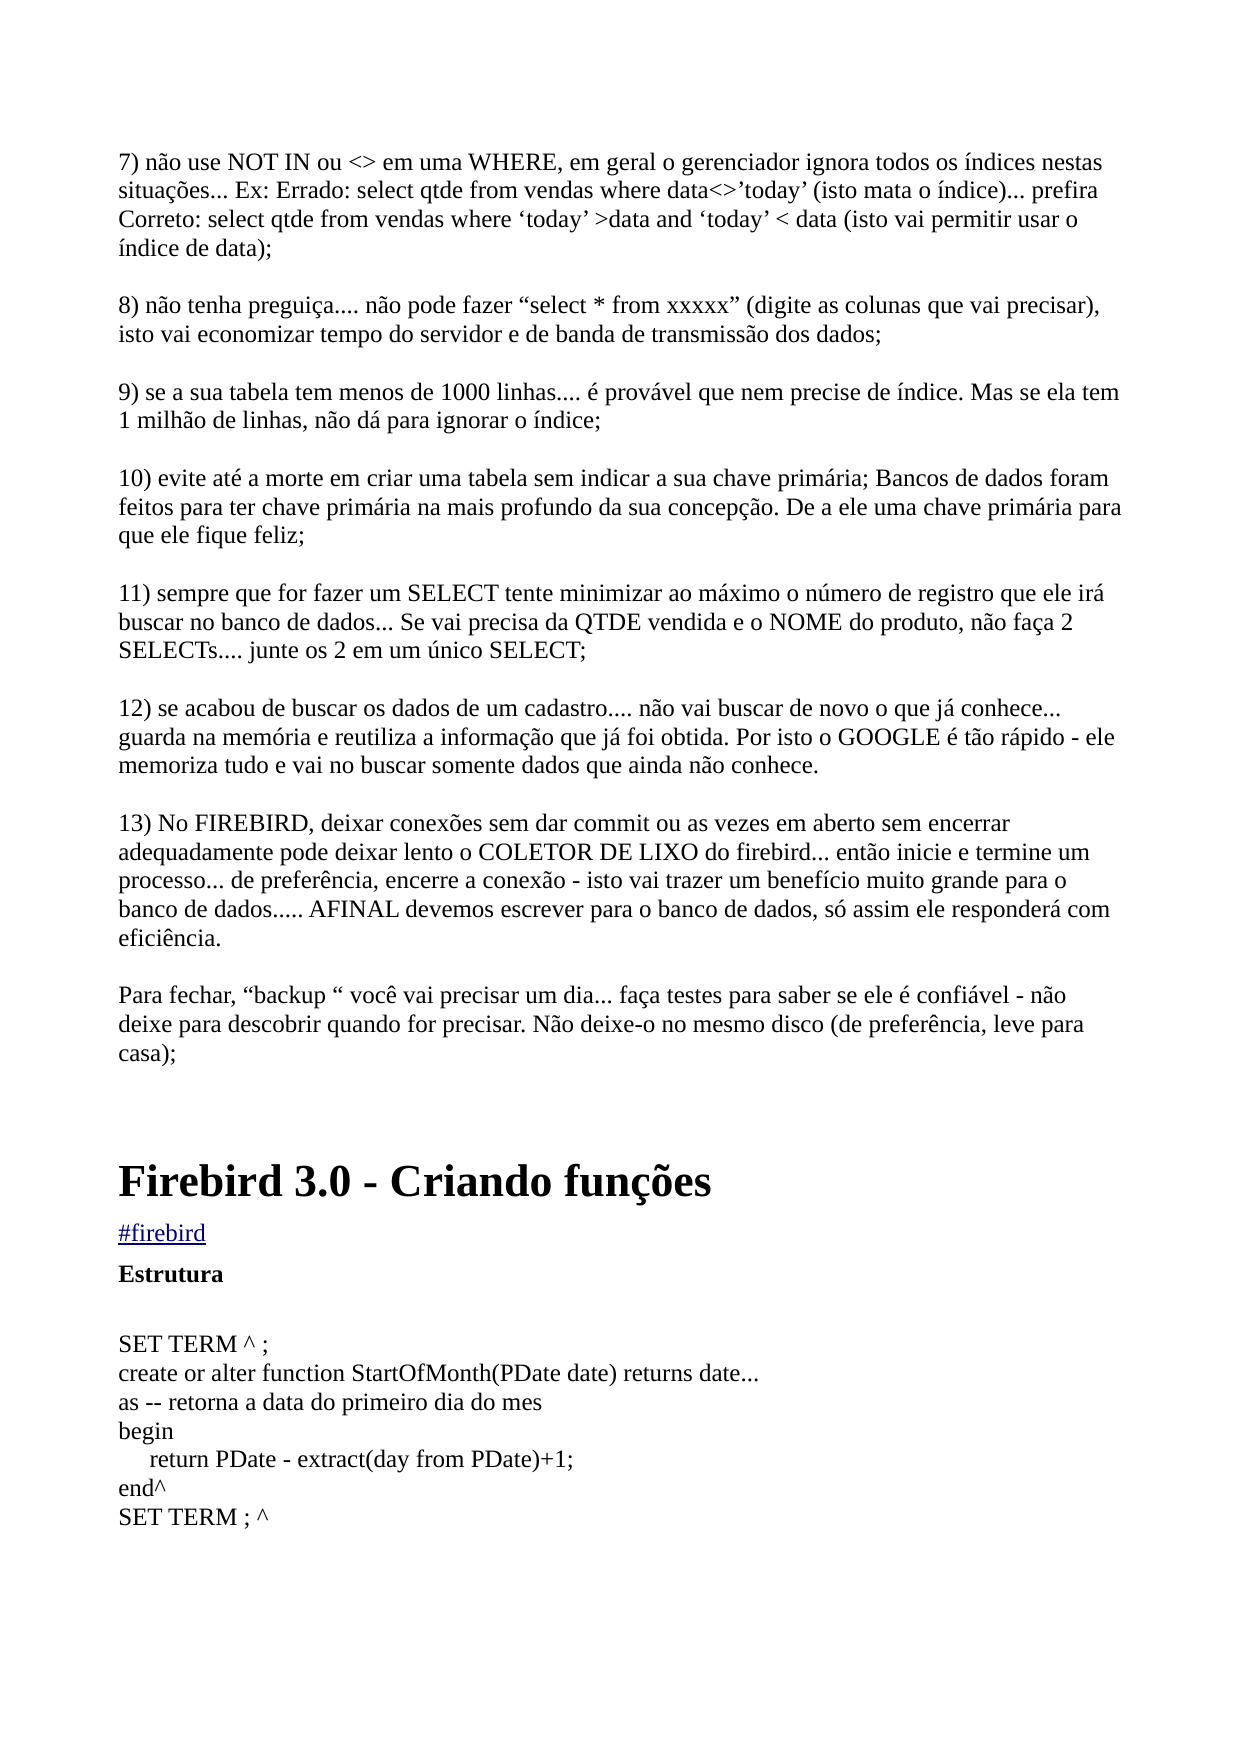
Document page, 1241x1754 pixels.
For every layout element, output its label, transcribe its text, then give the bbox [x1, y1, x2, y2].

text 10) evite até a morte em criar uma tabela sem indicar a sua chave primária; Bancos de dados foram feitos para ter chave primária na mais profundo da sua concepção. De a ele uma chave primária para que ele fique feliz; [118, 463, 1122, 549]
text Estrutura [118, 1259, 1122, 1288]
text SET TERM ^ ; create or alter function StartOfMonth(PDate date) returns date... as -- retorna a data do primeiro dia do mes begin return PDate - extract(day from PDate)+1; end^ SET TERM ; ^ [118, 1301, 1122, 1531]
text 7) não use NOT IN ou <> em uma WHERE, em geral o gerenciador ignora todos os índices nestas situações... Ex: Errado: select qtde from vendas where data<>’today’ (isto mata o índice)... prefira Correto: select qtde from vendas where ‘today’ >data and ‘today’ < data (isto vai permitir usar o índice de data); [118, 147, 1122, 262]
text 13) No FIREBIRD, deixar conexões sem dar commit ou as vezes em aberto sem encerrar adequadamente pode deixar lento o COLETOR DE LIXO do firebird... então inicie e termine um processo... de preferência, encerre a conexão - isto vai trazer um benefício muito grande para o banco de dados..... AFINAL devemos escrever para o banco de dados, só assim ele responderá com eficiência. [118, 808, 1122, 952]
text 11) sempre que for fazer um SELECT tente minimizar ao máximo o número de registro que ele irá buscar no banco de dados... Se vai precisa da QTDE vendida e o NOME do produto, não faça 2 SELECTs.... junte os 2 em um único SELECT; [118, 578, 1122, 664]
text 8) não tenha preguiça.... não pode fazer “select * from xxxxx” (digite as colunas que vai precisar), isto vai economizar tempo do servidor e de banda de transmissão dos dados; [118, 291, 1122, 348]
text 9) se a sua tabela tem menos de 1000 linhas.... é provável que nem precise de índice. Mas se ela tem 1 milhão de linhas, não dá para ignorar o índice; [118, 377, 1122, 434]
text #‎firebird‬ [118, 1218, 1122, 1247]
text Firebird 3.0 - Criando funções [118, 1153, 1122, 1206]
text Para fechar, “backup “ você vai precisar um dia... faça testes para saber se ele é confiável - não deixe para descobrir quando for precisar. Não deixe-o no mesmo disco (de preferência, leve para casa); [118, 981, 1122, 1067]
text 12) se acabou de buscar os dados de um cadastro.... não vai buscar de novo o que já conhece... guarda na memória e reutiliza a informação que já foi obtida. Por isto o GOOGLE é tão rápido - ele memoriza tudo e vai no buscar somente dados que ainda não conhece. [118, 693, 1122, 779]
